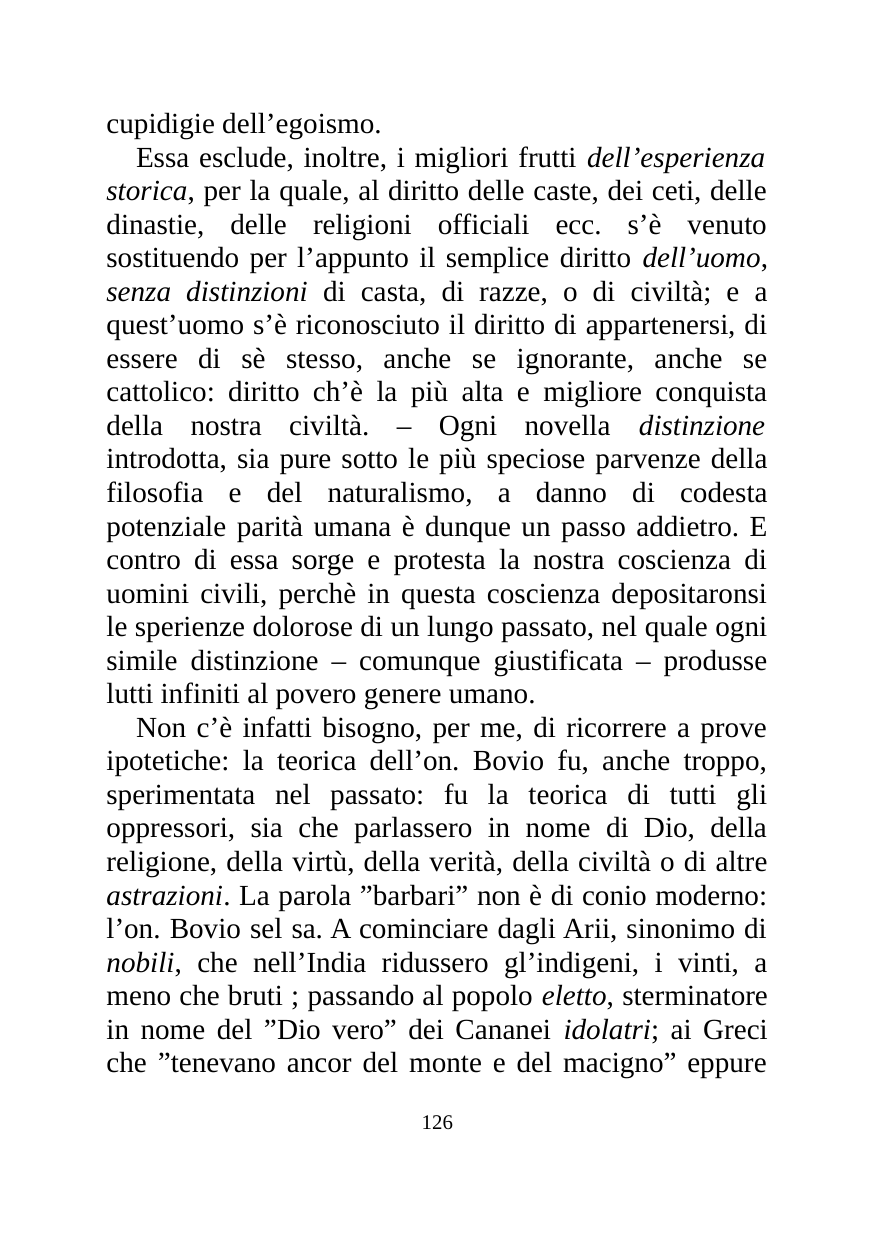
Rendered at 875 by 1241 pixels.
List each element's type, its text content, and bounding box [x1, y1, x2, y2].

text Essa esclude, inoltre, i migliori frutti dell’esperienza storica, per la quale, al diritto delle caste, dei ceti, delle dinastie, delle religioni officiali ecc. s’è venuto sostituendo per l’appunto il semplice diritto dell’uomo, senza distinzioni di casta, di razze, o di civiltà; e a quest’uomo s’è riconosciuto il diritto di appartenersi, di essere di sè stesso, anche se ignorante, anche se cattolico: diritto ch’è la più alta e migliore conquista della nostra civiltà. – Ogni novella distinzione introdotta, sia pure sotto le più speciose parvenze della filosofia e del naturalismo, a danno di codesta potenziale parità umana è dunque un passo addietro. E contro di essa sorge e protesta la nostra coscienza di uomini civili, perchè in questa coscienza depositaronsi le sperienze dolorose di un lungo passato, nel quale ogni simile distinzione – comunque giustificata – produsse lutti infiniti al povero genere umano. [106, 140, 768, 710]
text Non c’è infatti bisogno, per me, di ricorrere a prove ipotetiche: la teorica dell’on. Bovio fu, anche troppo, sperimentata nel passato: fu la teorica di tutti gli oppressori, sia che parlassero in nome di Dio, della religione, della virtù, della verità, della civiltà o di altre astrazioni. La parola ”barbari” non è di conio moderno: l’on. Bovio sel sa. A cominciare dagli Arii, sinonimo di nobili, che nell’India ridussero gl’indigeni, i vinti, a meno che bruti ; passando al popolo eletto, sterminatore in nome del ”Dio vero” dei Cananei idolatri; ai Greci che ”tenevano ancor del monte e del macigno” eppure [106, 710, 768, 1079]
text cupidigie dell’egoismo. [106, 106, 768, 140]
